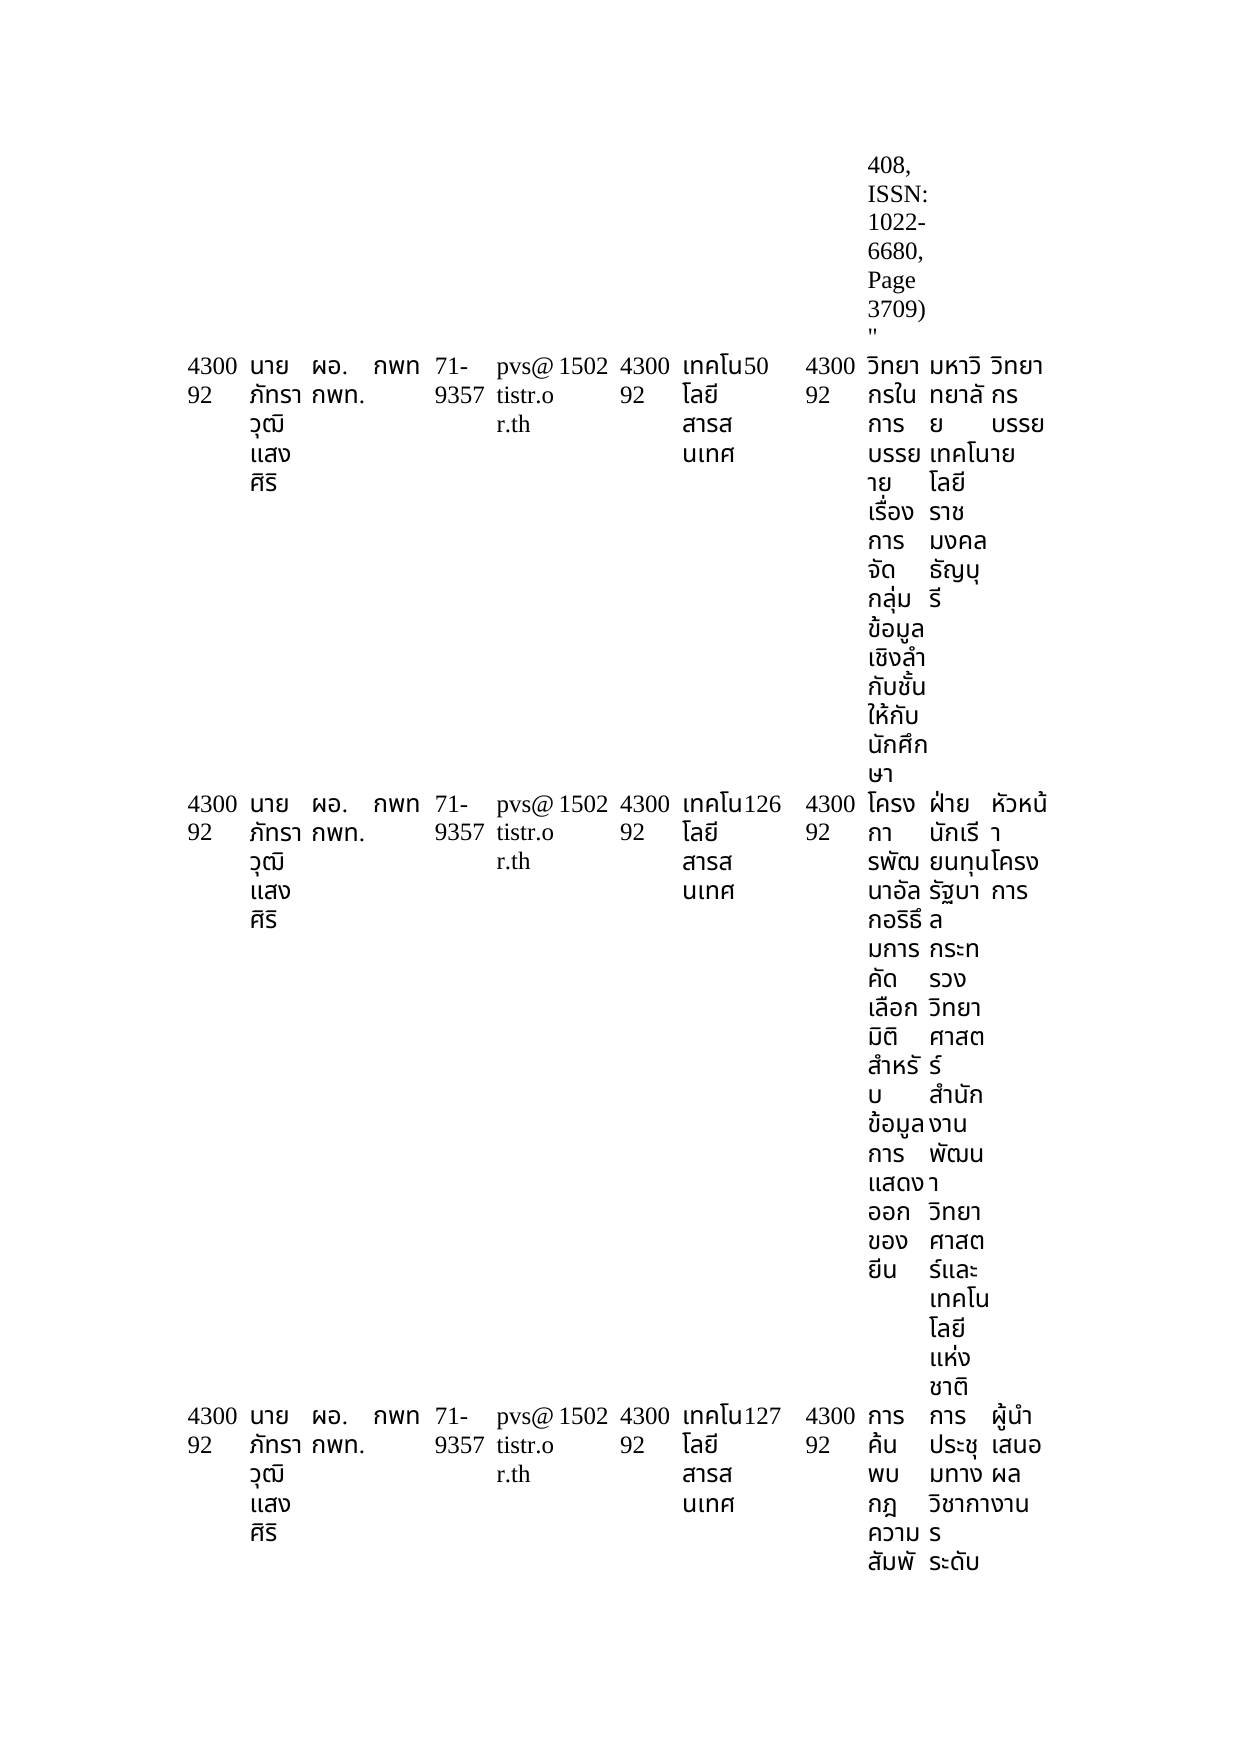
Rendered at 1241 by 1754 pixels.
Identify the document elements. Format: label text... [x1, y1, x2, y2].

table_cell โครงการพัฒนาอัลกอริธึมการคัดเลือกมิติสำหรับข้อมูลการแสดงออกของยีน [867, 789, 929, 1401]
table_cell [991, 150, 1053, 351]
table_cell [373, 150, 434, 351]
table_cell 430092 [620, 1401, 682, 1576]
table_cell นายภัทราวุฒิ แสงศิริ [249, 1401, 311, 1576]
table_cell กพท [373, 789, 434, 1401]
table_cell การค้นพบกฎความสัมพั [867, 1401, 929, 1576]
table_cell pvs@tistr.or.th [496, 351, 558, 789]
table_cell 430092 [188, 1401, 249, 1576]
table_cell ผอ. กพท. [311, 789, 373, 1401]
table_cell 50 [744, 351, 805, 789]
table_cell ผู้นำเสนอผลงาน [991, 1401, 1053, 1576]
table_cell [620, 150, 682, 351]
table_cell [682, 150, 743, 351]
table_cell วิทยากรในการบรรยายเรื่องการจัดกลุ่มข้อมูลเชิงลำกับชั้นให้กับนักศึกษา [867, 351, 929, 789]
table_cell ฝ่ายนักเรียนทุนรัฐบาลกระทรวงวิทยาศาสตร์ สำนักงานพัฒนาวิทยาศาสตร์และเทคโนโลยีแห่งชาติ [929, 789, 991, 1401]
table_cell pvs@tistr.or.th [496, 1401, 558, 1576]
table_cell 126 [744, 789, 805, 1401]
table_cell 71-9357 [435, 351, 496, 789]
table_cell [496, 150, 558, 351]
table_cell 430092 [805, 1401, 867, 1576]
table_cell ผอ. กพท. [311, 351, 373, 789]
table_cell [805, 150, 867, 351]
table_cell [311, 150, 373, 351]
table_cell 1502 [558, 789, 620, 1401]
table_cell 127 [744, 1401, 805, 1576]
table_cell pvs@tistr.or.th [496, 789, 558, 1401]
table_cell การประชุมทางวิชาการระดับ [929, 1401, 991, 1576]
table_cell 430092 [805, 351, 867, 789]
table_cell นายภัทราวุฒิ แสงศิริ [249, 789, 311, 1401]
table_cell ผอ. กพท. [311, 1401, 373, 1576]
table_cell 430092 [188, 351, 249, 789]
table_cell 408, ISSN: 1022-6680, Page 3709)" [867, 150, 929, 351]
table_cell เทคโนโลยีสารสนเทศ [682, 1401, 743, 1576]
table_cell กพท [373, 1401, 434, 1576]
table_cell 430092 [805, 789, 867, 1401]
table_cell เทคโนโลยีสารสนเทศ [682, 789, 743, 1401]
table_cell [929, 150, 991, 351]
table_cell วิทยากรบรรยาย [991, 351, 1053, 789]
table_cell 430092 [620, 351, 682, 789]
table_cell มหาวิทยาลัยเทคโนโลยีราชมงคลธัญบุรี [929, 351, 991, 789]
table_cell 71-9357 [435, 789, 496, 1401]
table_cell 430092 [188, 789, 249, 1401]
table_cell [744, 150, 805, 351]
table_cell 1502 [558, 1401, 620, 1576]
table_cell 71-9357 [435, 1401, 496, 1576]
table_cell [188, 150, 249, 351]
table_cell [249, 150, 311, 351]
table_cell หัวหน้าโครงการ [991, 789, 1053, 1401]
table_cell 1502 [558, 351, 620, 789]
table_cell [558, 150, 620, 351]
table_cell กพท [373, 351, 434, 789]
table_cell 430092 [620, 789, 682, 1401]
table_cell เทคโนโลยีสารสนเทศ [682, 351, 743, 789]
table_cell นายภัทราวุฒิ แสงศิริ [249, 351, 311, 789]
table_cell [435, 150, 496, 351]
